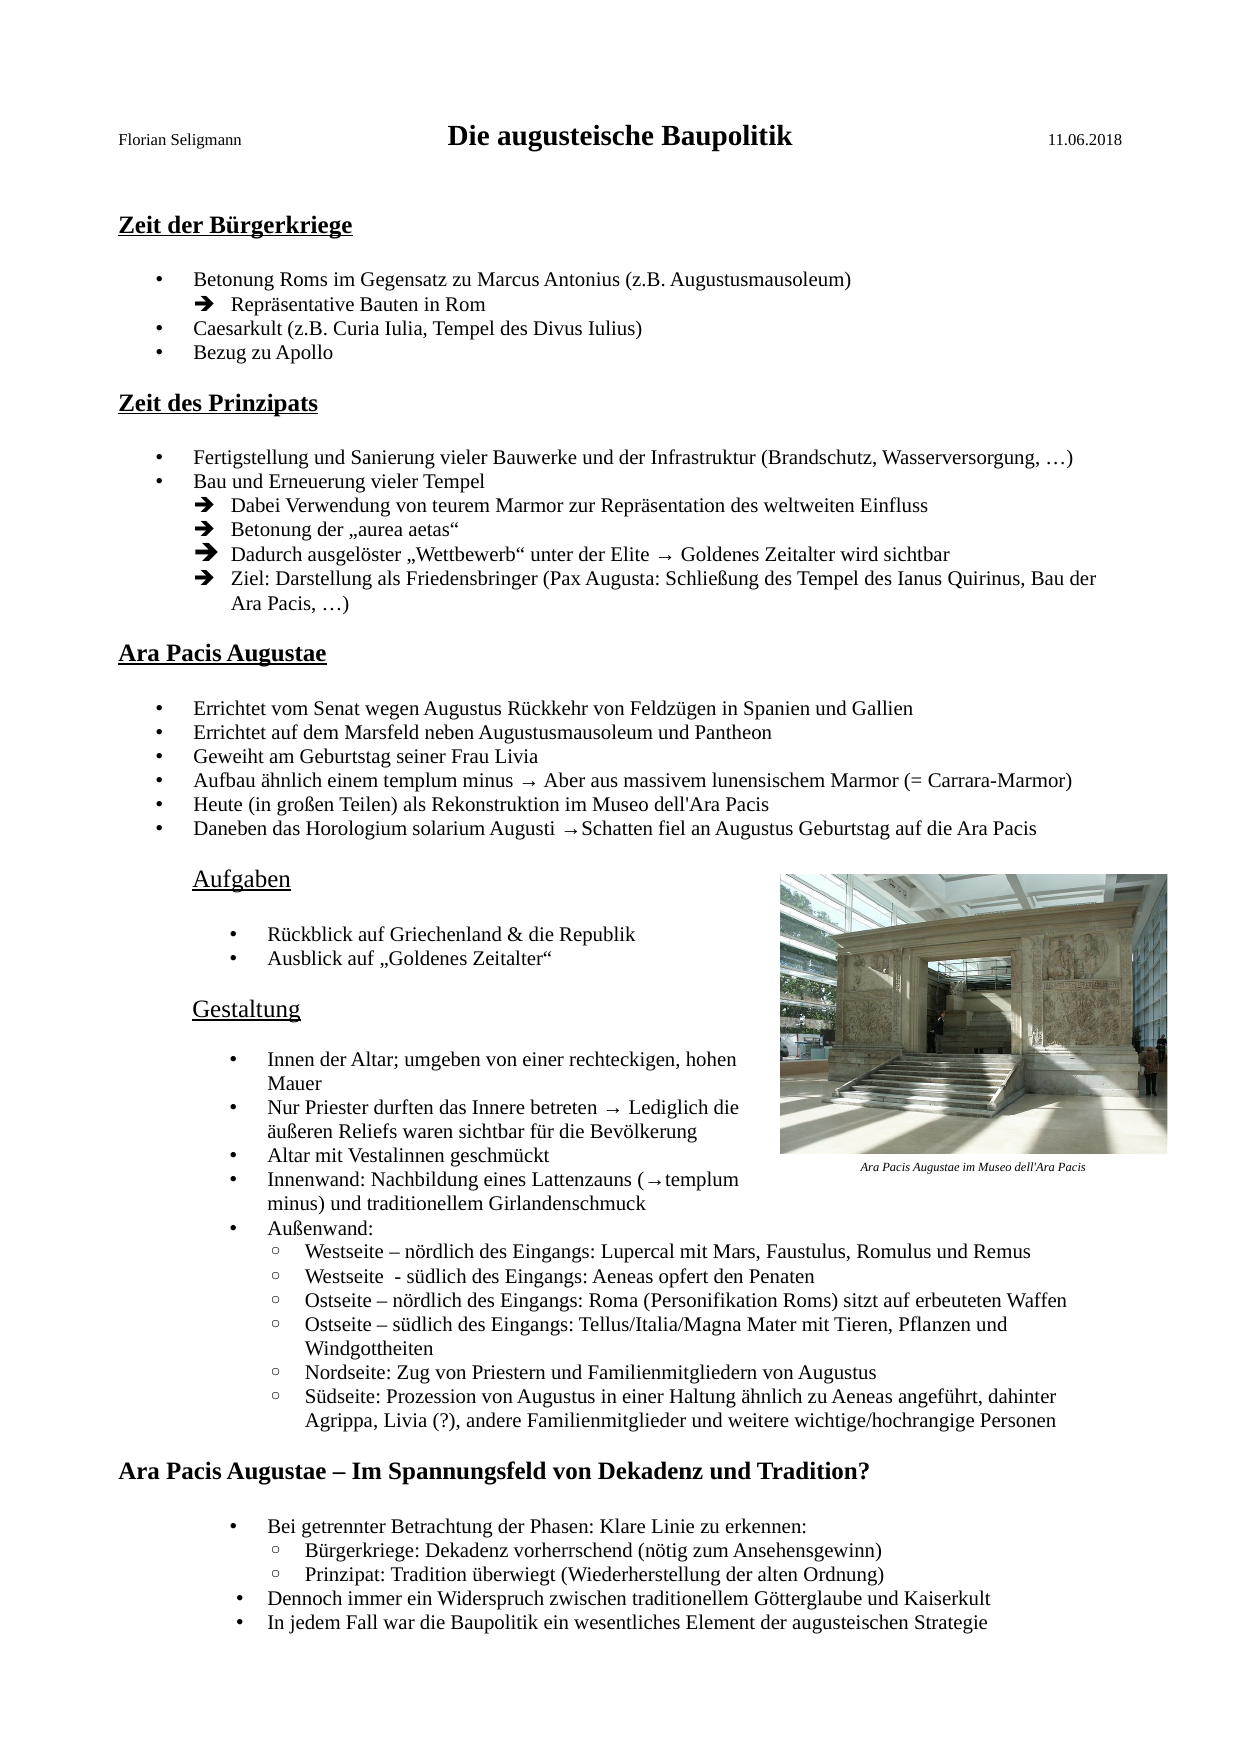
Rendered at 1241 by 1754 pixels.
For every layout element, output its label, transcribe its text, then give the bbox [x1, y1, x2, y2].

list Bürgerkriege: Dekadenz vorherrschend (nötig zum Ansehensgewinn) [267, 1538, 1122, 1562]
text Ara Pacis Augustae [118, 638, 1122, 667]
list Dabei Verwendung von teurem Marmor zur Repräsentation des weltweiten Einfluss [193, 493, 1122, 517]
text Ara Pacis Augustae – Im Spannungsfeld von Dekadenz und Tradition? [118, 1456, 1122, 1485]
text Zeit der Bürgerkriege [118, 210, 1122, 239]
text Ara Pacis Augustae im Museo dell'Ara Pacis [780, 1154, 1167, 1174]
text Zeit des Prinzipats [118, 388, 1122, 416]
list Nur Priester durften das Innere betreten → Lediglich die äußeren Reliefs waren sichtbar für die Bevölkerung [229, 1095, 780, 1143]
list Westseite – nördlich des Eingangs: Lupercal mit Mars, Faustulus, Romulus und Remus [267, 1239, 1122, 1263]
list Geweiht am Geburtstag seiner Frau Livia [156, 744, 1122, 768]
list Prinzipat: Tradition überwiegt (Wiederherstellung der alten Ordnung) [267, 1562, 1122, 1586]
list Betonung der „aurea aetas“ [193, 517, 1122, 541]
list Außenwand: [229, 1215, 1122, 1239]
picture [780, 874, 1168, 1154]
list Errichtet auf dem Marsfeld neben Augustusmausoleum und Pantheon [156, 720, 1122, 744]
list Innen der Altar; umgeben von einer rechteckigen, hohen Mauer [229, 1047, 780, 1095]
list Bezug zu Apollo [156, 339, 1122, 364]
list Daneben das Horologium solarium Augusti →Schatten fiel an Augustus Geburtstag auf die Ara Pacis [156, 816, 1122, 840]
text Aufgaben [192, 864, 780, 893]
list Innenwand: Nachbildung eines Lattenzauns (→templum minus) und traditionellem Girlandenschmuck [229, 1167, 1122, 1215]
list Caesarkult (z.B. Curia Iulia, Tempel des Divus Iulius) [156, 316, 1122, 339]
list Heute (in großen Teilen) als Rekonstruktion im Museo dell'Ara Pacis [156, 792, 1122, 816]
list In jedem Fall war die Baupolitik ein wesentliches Element der augusteischen Strategie [236, 1610, 1122, 1634]
list Ziel: Darstellung als Friedensbringer (Pax Augusta: Schließung des Tempel des Ianus Quirinus, Bau der Ara Pacis, …) [193, 566, 1122, 614]
list Bei getrennter Betrachtung der Phasen: Klare Linie zu erkennen: [229, 1513, 1122, 1538]
list Dadurch ausgelöster „Wettbewerb“ unter der Elite → Goldenes Zeitalter wird sichtbar [193, 541, 1122, 566]
list Rückblick auf Griechenland & die Republik [229, 922, 780, 946]
list Ausblick auf „Goldenes Zeitalter“ [229, 946, 780, 970]
list Dennoch immer ein Widerspruch zwischen traditionellem Götterglaube und Kaiserkult [236, 1586, 1122, 1610]
list Ostseite – südlich des Eingangs: Tellus/Italia/Magna Mater mit Tieren, Pflanzen und Windgottheiten [267, 1312, 1122, 1360]
list Nordseite: Zug von Priestern und Familienmitgliedern von Augustus [267, 1360, 1122, 1384]
list Altar mit Vestalinnen geschmückt [229, 1143, 780, 1167]
list Bau und Erneuerung vieler Tempel [156, 469, 1122, 493]
list Betonung Roms im Gegensatz zu Marcus Antonius (z.B. Augustusmausoleum) [156, 267, 1122, 291]
list Fertigstellung und Sanierung vieler Bauwerke und der Infrastruktur (Brandschutz, Wasserversorgung, …) [156, 445, 1122, 469]
list Errichtet vom Senat wegen Augustus Rückkehr von Feldzügen in Spanien und Gallien [156, 696, 1122, 720]
list Westseite - südlich des Eingangs: Aeneas opfert den Penaten [267, 1263, 1122, 1288]
text Gestaltung [192, 994, 780, 1023]
list Repräsentative Bauten in Rom [193, 291, 1122, 316]
list Aufbau ähnlich einem templum minus → Aber aus massivem lunensischem Marmor (= Carrara-Marmor) [156, 768, 1122, 792]
list Ostseite – nördlich des Eingangs: Roma (Personifikation Roms) sitzt auf erbeuteten Waffen [267, 1288, 1122, 1312]
list Südseite: Prozession von Augustus in einer Haltung ähnlich zu Aeneas angeführt, dahinter Agrippa, Livia (?), andere Familienmitglieder und weitere wichtige/hochrangige Personen [267, 1384, 1122, 1432]
